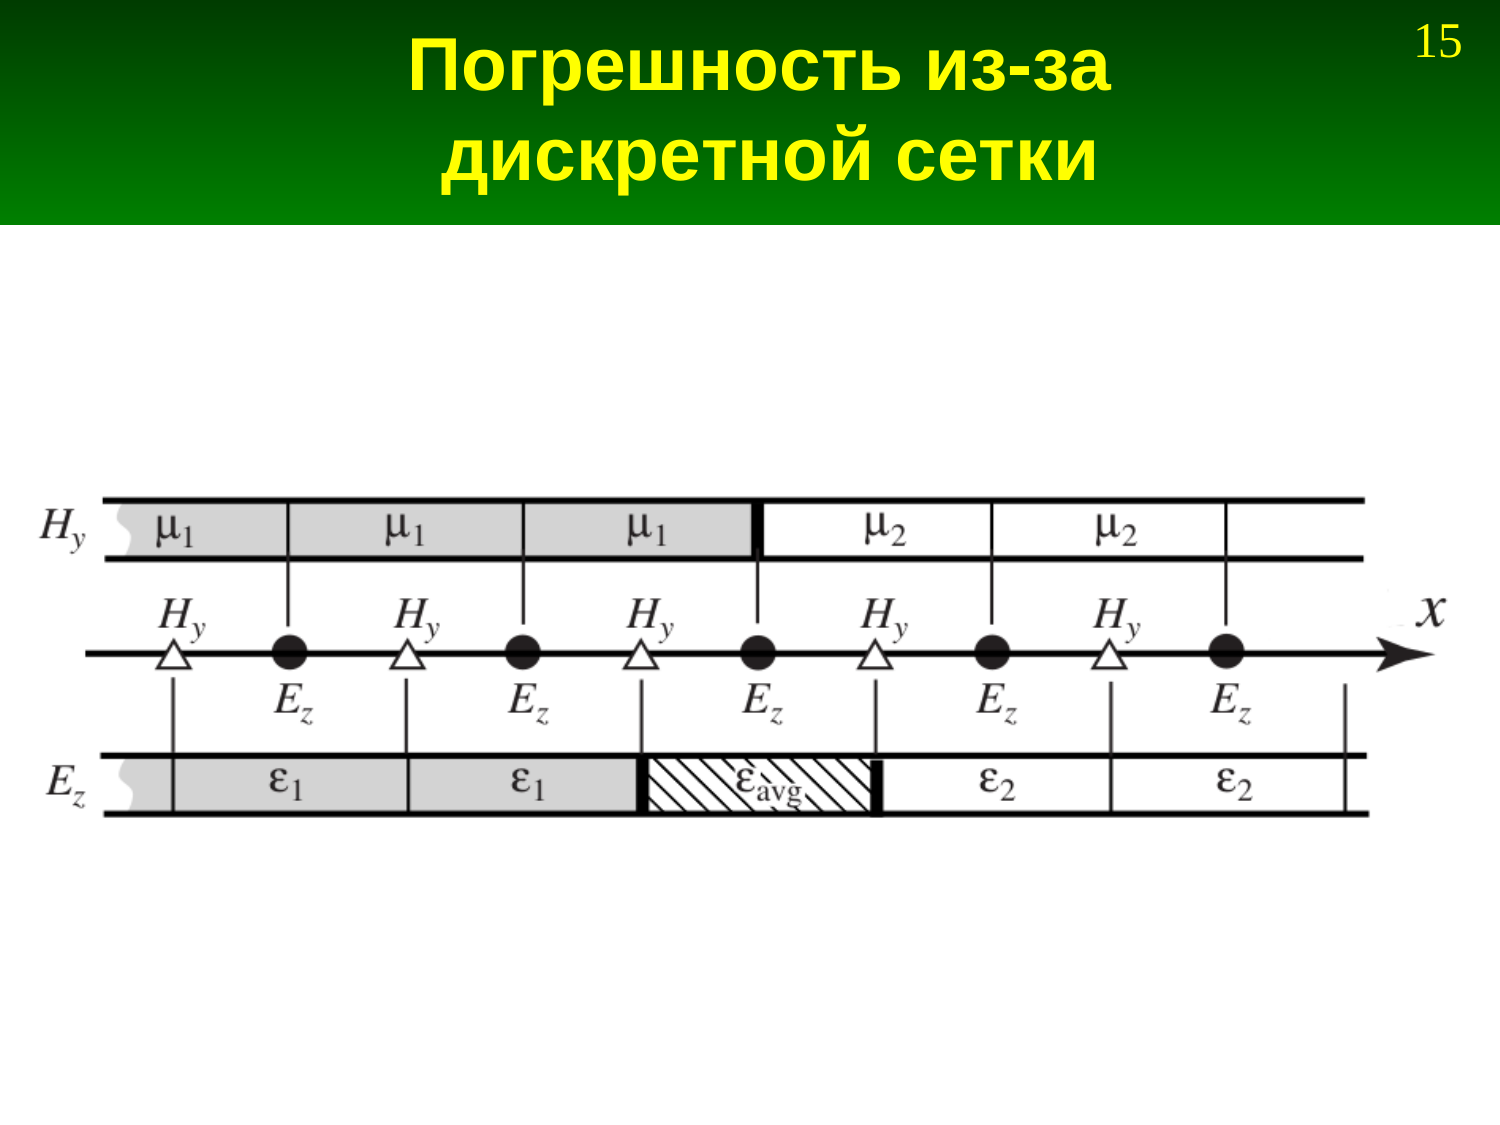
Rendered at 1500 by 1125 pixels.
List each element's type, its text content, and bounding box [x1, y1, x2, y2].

picture [35, 472, 1465, 838]
title Погрешность из-за дискретной сетки [100, 7, 1441, 204]
